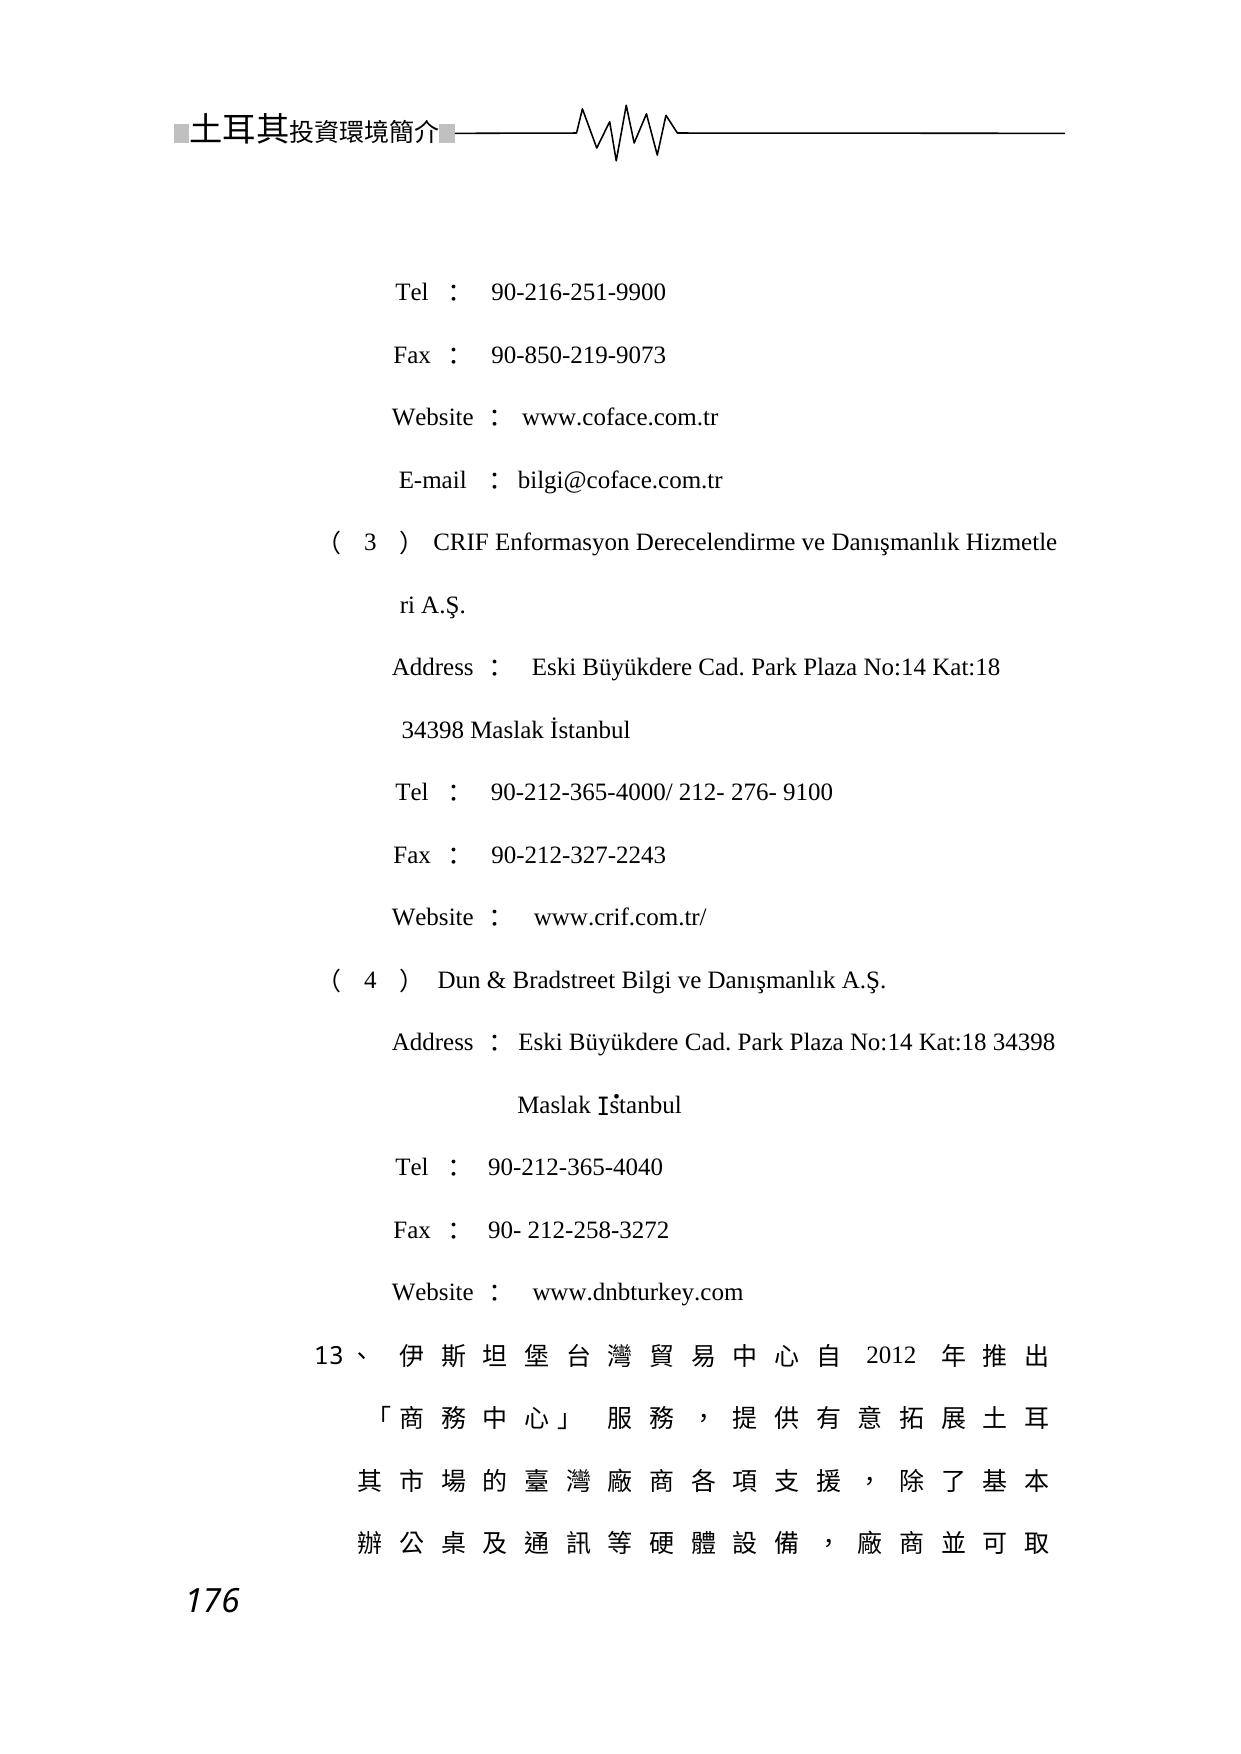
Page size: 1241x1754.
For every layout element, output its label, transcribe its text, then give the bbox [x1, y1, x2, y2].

text Address：Eski Büyükdere Cad. Park Plaza No:14 Kat:18 [367, 625, 1058, 688]
text Website：www.dnbturkey.com [367, 1250, 1058, 1313]
text Website：www.coface.com.tr [367, 375, 1058, 438]
text （4）Dun & Bradstreet Bilgi ve Danışmanlık A.Ş. [306, 938, 1058, 1000]
text 13、伊斯坦堡台灣貿易中心自2012年推出「商務中心」服務，提供有意拓展土耳其市場的臺灣廠商各項支援，除了基本辦公桌及通訊等硬體設備，廠商並可取 [281, 1313, 1058, 1563]
text E-mail：bilgi@coface.com.tr [367, 438, 1058, 500]
text Tel：90-216-251-9900 [367, 250, 1058, 313]
text Fax：90- 212-258-3272 [367, 1188, 1058, 1250]
text Tel：90-212-365-4040 [367, 1125, 1058, 1188]
text 34398 Maslak İstanbul [367, 688, 1058, 750]
text （3）CRIF Enformasyon Derecelendirme ve Danışmanlık Hizmetleri A.Ş. [306, 500, 1058, 625]
text Fax：90-212-327-2243 [367, 813, 1058, 875]
text Tel：90-212-365-4000/ 212- 276- 9100 [367, 750, 1058, 813]
text Fax：90-850-219-9073 [367, 313, 1058, 375]
text Website：www.crif.com.tr/ [367, 875, 1058, 938]
text Address：Eski Büyükdere Cad. Park Plaza No:14 Kat:18 34398 Maslak İstanbul [367, 1000, 1058, 1125]
